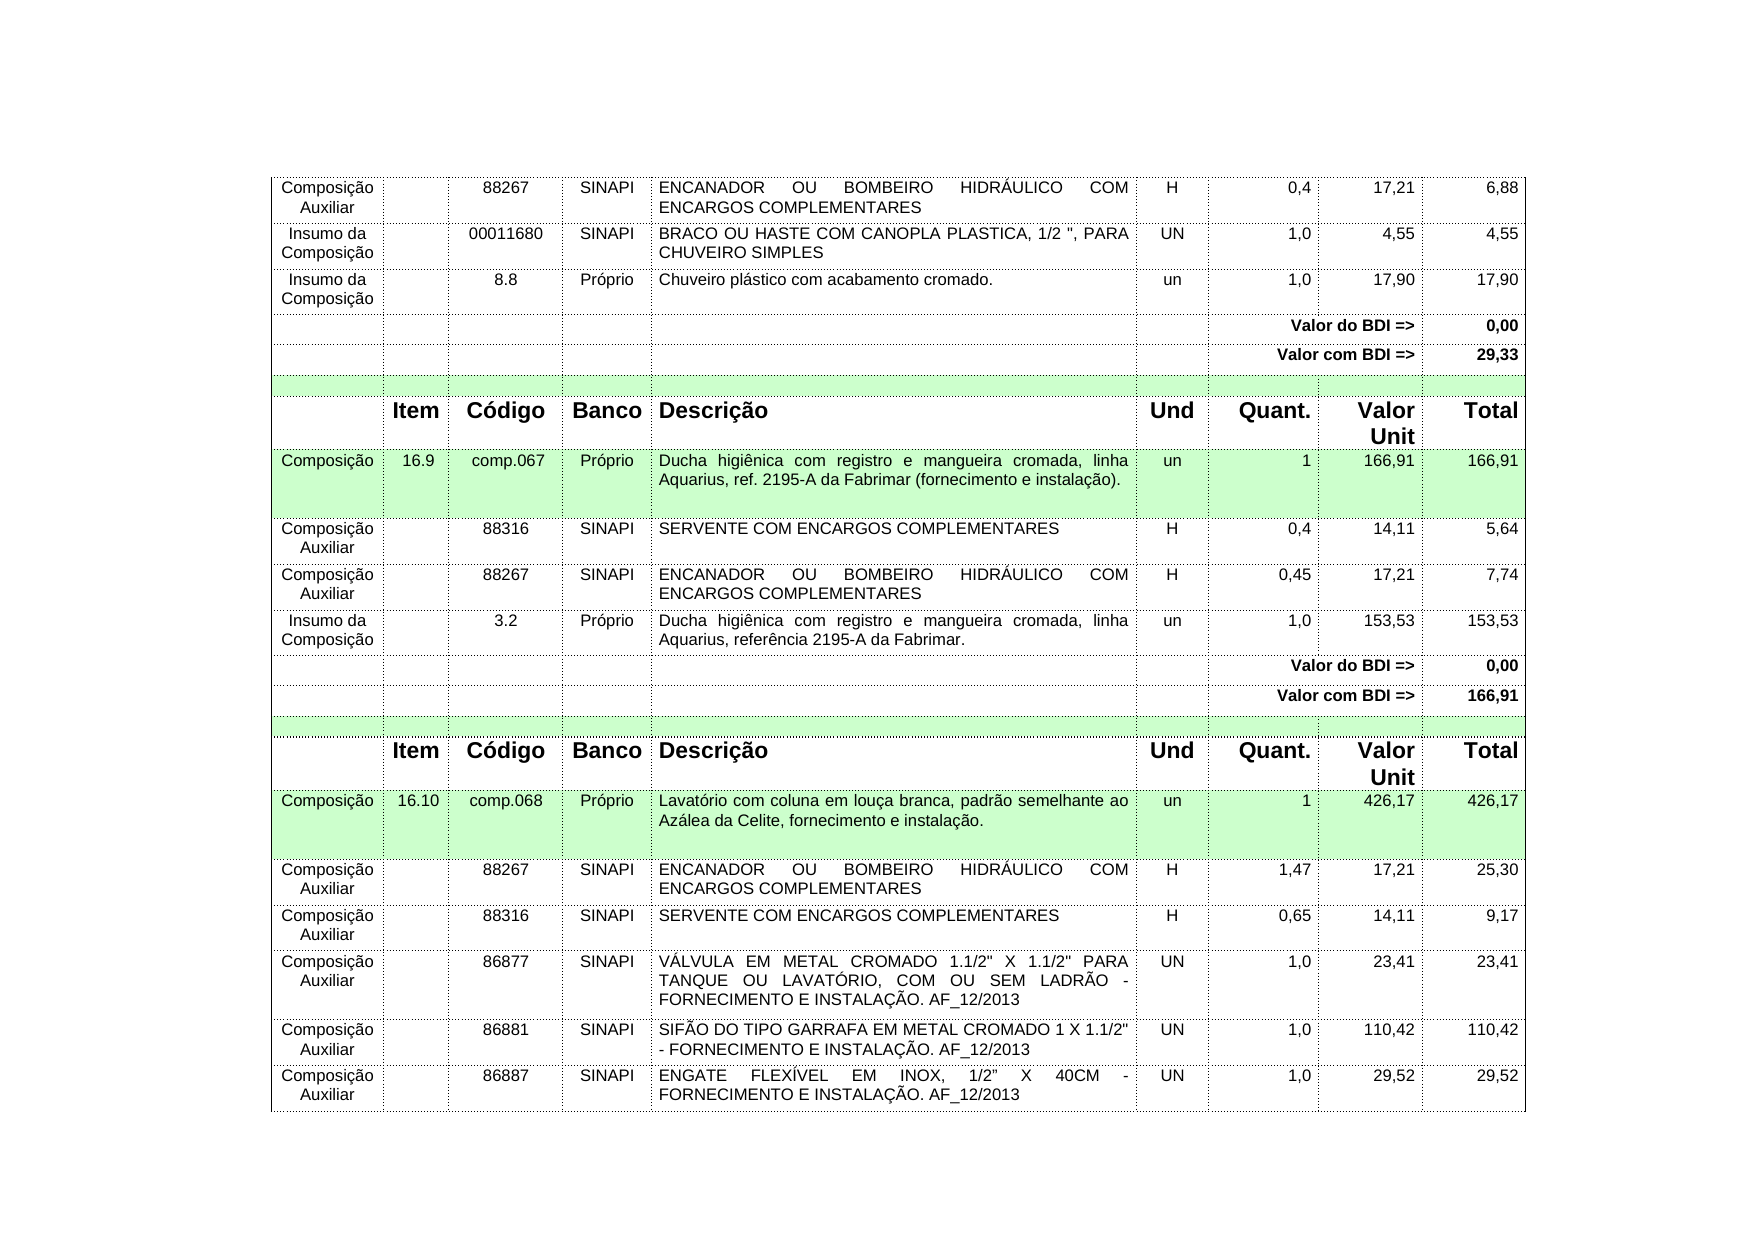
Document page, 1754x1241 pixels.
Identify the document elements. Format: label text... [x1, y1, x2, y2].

table_cell 17,21 [1318, 859, 1422, 904]
table_cell [272, 396, 383, 449]
table_cell Banco [563, 736, 651, 790]
table_cell 3.2 [449, 610, 563, 655]
table_cell Descrição [651, 396, 1136, 449]
table_cell 29,33 [1422, 344, 1525, 375]
table_cell 4,55 [1318, 223, 1422, 269]
table_cell SINAPI [563, 950, 651, 1019]
table_cell 5,64 [1422, 518, 1525, 564]
table_cell 16.9 [383, 449, 449, 518]
table_cell [272, 314, 383, 344]
table_cell 86887 [449, 1065, 563, 1111]
table_cell VÁLVULA EM METAL CROMADO 1.1/2" X 1.1/2" PARA TANQUE OU LAVATÓRIO, COM OU SEM LADRÃO - FORNECIMENTO E INSTALAÇÃO. AF_12/2013 [651, 950, 1136, 1019]
table_cell [383, 177, 449, 223]
table_cell Insumo da Composição [272, 223, 383, 269]
table_cell H [1136, 905, 1208, 950]
table_cell 16.10 [383, 790, 449, 859]
table_cell Próprio [563, 449, 651, 518]
table_cell [563, 716, 651, 736]
table_cell 166,91 [1318, 449, 1422, 518]
table_cell [272, 655, 383, 685]
table_cell un [1136, 790, 1208, 859]
table_cell [449, 344, 563, 375]
table_cell [651, 314, 1136, 344]
table_cell Insumo da Composição [272, 610, 383, 655]
table_cell [383, 223, 449, 269]
table_cell 86877 [449, 950, 563, 1019]
table_cell 29,52 [1318, 1065, 1422, 1111]
table_cell [383, 269, 449, 314]
table_cell 00011680 [449, 223, 563, 269]
table_cell [383, 375, 449, 396]
table_cell [651, 344, 1136, 375]
table_cell UN [1136, 223, 1208, 269]
table_cell [651, 375, 1136, 396]
table_cell 25,30 [1422, 859, 1525, 904]
table_cell 110,42 [1422, 1019, 1525, 1065]
table_cell Total [1422, 396, 1525, 449]
table_cell [563, 314, 651, 344]
table_cell [1136, 344, 1208, 375]
table_cell [272, 685, 383, 716]
table_cell SINAPI [563, 564, 651, 609]
table_cell [449, 685, 563, 716]
table_cell ENCANADOR OU BOMBEIRO HIDRÁULICO COM ENCARGOS COMPLEMENTARES [651, 859, 1136, 904]
table_cell 86881 [449, 1019, 563, 1065]
table_cell [1136, 375, 1208, 396]
table_cell 17,90 [1422, 269, 1525, 314]
table_cell [1208, 375, 1318, 396]
table_cell 88267 [449, 177, 563, 223]
table_cell [563, 375, 651, 396]
table_cell [383, 1065, 449, 1111]
table_cell [272, 375, 383, 396]
table_cell 4,55 [1422, 223, 1525, 269]
table_cell Valor do BDI => [1208, 655, 1422, 685]
table_cell comp.068 [449, 790, 563, 859]
table_cell Valor com BDI => [1208, 344, 1422, 375]
table_cell Composição Auxiliar [272, 518, 383, 564]
table_cell ENCANADOR OU BOMBEIRO HIDRÁULICO COM ENCARGOS COMPLEMENTARES [651, 564, 1136, 609]
table_cell 426,17 [1422, 790, 1525, 859]
table_cell comp.067 [449, 449, 563, 518]
table_cell BRACO OU HASTE COM CANOPLA PLASTICA, 1/2 ", PARA CHUVEIRO SIMPLES [651, 223, 1136, 269]
table_cell Composição Auxiliar [272, 905, 383, 950]
table_cell Quant. [1208, 736, 1318, 790]
table_cell SINAPI [563, 1019, 651, 1065]
table_cell 1,0 [1208, 1065, 1318, 1111]
table_cell 23,41 [1318, 950, 1422, 1019]
table_cell SINAPI [563, 518, 651, 564]
table_cell Composição Auxiliar [272, 564, 383, 609]
table_cell 7,74 [1422, 564, 1525, 609]
table_cell [383, 950, 449, 1019]
table_cell [1208, 716, 1318, 736]
table_cell [383, 859, 449, 904]
table_cell [272, 716, 383, 736]
table_cell Composição Auxiliar [272, 1019, 383, 1065]
table_cell [383, 685, 449, 716]
table_cell Composição Auxiliar [272, 950, 383, 1019]
table_cell 110,42 [1318, 1019, 1422, 1065]
table_cell 0,65 [1208, 905, 1318, 950]
table_cell Valor Unit [1318, 736, 1422, 790]
table_cell [1136, 685, 1208, 716]
table_cell [383, 716, 449, 736]
table_cell 153,53 [1318, 610, 1422, 655]
table_cell Und [1136, 736, 1208, 790]
table_cell Total [1422, 736, 1525, 790]
table_cell SIFÃO DO TIPO GARRAFA EM METAL CROMADO 1 X 1.1/2" - FORNECIMENTO E INSTALAÇÃO. AF_12/2013 [651, 1019, 1136, 1065]
table_cell [1422, 716, 1525, 736]
table_cell 88267 [449, 859, 563, 904]
table_cell [383, 518, 449, 564]
table_cell [1136, 716, 1208, 736]
table_cell 8.8 [449, 269, 563, 314]
table_cell Und [1136, 396, 1208, 449]
table_cell 166,91 [1422, 685, 1525, 716]
table_cell 1,0 [1208, 1019, 1318, 1065]
table_cell [651, 685, 1136, 716]
table_cell 23,41 [1422, 950, 1525, 1019]
table_cell SERVENTE COM ENCARGOS COMPLEMENTARES [651, 518, 1136, 564]
table_cell 426,17 [1318, 790, 1422, 859]
table_cell 88316 [449, 518, 563, 564]
table_cell [563, 344, 651, 375]
table_cell 9,17 [1422, 905, 1525, 950]
table_cell SINAPI [563, 177, 651, 223]
table_cell ENCANADOR OU BOMBEIRO HIDRÁULICO COM ENCARGOS COMPLEMENTARES [651, 177, 1136, 223]
table_cell 0,00 [1422, 655, 1525, 685]
table_cell Valor do BDI => [1208, 314, 1422, 344]
table_cell H [1136, 518, 1208, 564]
table_cell SINAPI [563, 859, 651, 904]
table_cell H [1136, 859, 1208, 904]
table_cell [449, 375, 563, 396]
table_cell [563, 655, 651, 685]
table_cell SINAPI [563, 223, 651, 269]
table_cell [449, 716, 563, 736]
table_cell [1318, 716, 1422, 736]
table_cell 17,21 [1318, 177, 1422, 223]
table_cell Composição [272, 449, 383, 518]
table_cell 14,11 [1318, 518, 1422, 564]
table_cell 0,4 [1208, 177, 1318, 223]
table_cell Próprio [563, 790, 651, 859]
table_cell Composição Auxiliar [272, 177, 383, 223]
table_cell 1,47 [1208, 859, 1318, 904]
table_cell [449, 655, 563, 685]
table_cell [1136, 314, 1208, 344]
table_cell [1422, 375, 1525, 396]
table_cell [272, 736, 383, 790]
table_cell UN [1136, 1019, 1208, 1065]
table_cell Quant. [1208, 396, 1318, 449]
table_cell Próprio [563, 269, 651, 314]
table_cell 14,11 [1318, 905, 1422, 950]
table_cell Código [449, 736, 563, 790]
table_cell [383, 314, 449, 344]
table_cell [383, 564, 449, 609]
table_cell 88316 [449, 905, 563, 950]
table_cell Composição Auxiliar [272, 859, 383, 904]
table_cell SINAPI [563, 1065, 651, 1111]
table_cell Item [383, 736, 449, 790]
table_cell Valor Unit [1318, 396, 1422, 449]
table_cell 1 [1208, 790, 1318, 859]
table_cell [449, 314, 563, 344]
table_cell Ducha higiênica com registro e mangueira cromada, linha Aquarius, referência 2195-A da Fabrimar. [651, 610, 1136, 655]
table_cell ENGATE FLEXÍVEL EM INOX, 1/2” X 40CM - FORNECIMENTO E INSTALAÇÃO. AF_12/2013 [651, 1065, 1136, 1111]
table_cell 1,0 [1208, 223, 1318, 269]
table_cell un [1136, 610, 1208, 655]
table_cell 166,91 [1422, 449, 1525, 518]
table_cell 29,52 [1422, 1065, 1525, 1111]
table_cell Próprio [563, 610, 651, 655]
table_cell Valor com BDI => [1208, 685, 1422, 716]
table_cell UN [1136, 1065, 1208, 1111]
table_cell 6,88 [1422, 177, 1525, 223]
table_cell un [1136, 269, 1208, 314]
table_cell [383, 655, 449, 685]
table_cell Composição Auxiliar [272, 1065, 383, 1111]
table_cell Insumo da Composição [272, 269, 383, 314]
table_cell [1136, 655, 1208, 685]
table_cell Descrição [651, 736, 1136, 790]
table_cell Código [449, 396, 563, 449]
table_cell [383, 344, 449, 375]
table_cell 17,90 [1318, 269, 1422, 314]
table_cell 1,0 [1208, 610, 1318, 655]
table_cell un [1136, 449, 1208, 518]
table_cell 153,53 [1422, 610, 1525, 655]
table_cell SERVENTE COM ENCARGOS COMPLEMENTARES [651, 905, 1136, 950]
table_cell [651, 716, 1136, 736]
table_cell [383, 905, 449, 950]
table_cell Chuveiro plástico com acabamento cromado. [651, 269, 1136, 314]
table_cell H [1136, 177, 1208, 223]
table_cell [383, 1019, 449, 1065]
table_cell UN [1136, 950, 1208, 1019]
table_cell Ducha higiênica com registro e mangueira cromada, linha Aquarius, ref. 2195-A da Fabrimar (fornecimento e instalação). [651, 449, 1136, 518]
table_cell SINAPI [563, 905, 651, 950]
table_cell 1,0 [1208, 269, 1318, 314]
table_cell [651, 655, 1136, 685]
table_cell [1318, 375, 1422, 396]
table_cell 1 [1208, 449, 1318, 518]
table_cell H [1136, 564, 1208, 609]
table_cell [563, 685, 651, 716]
table_cell 0,45 [1208, 564, 1318, 609]
table_cell 0,4 [1208, 518, 1318, 564]
table_cell 0,00 [1422, 314, 1525, 344]
table_cell 17,21 [1318, 564, 1422, 609]
table_cell Banco [563, 396, 651, 449]
table_cell Lavatório com coluna em louça branca, padrão semelhante ao Azálea da Celite, fornecimento e instalação. [651, 790, 1136, 859]
table_cell 88267 [449, 564, 563, 609]
table_cell Composição [272, 790, 383, 859]
table_cell Item [383, 396, 449, 449]
table_cell 1,0 [1208, 950, 1318, 1019]
table_cell [272, 344, 383, 375]
table_cell [383, 610, 449, 655]
